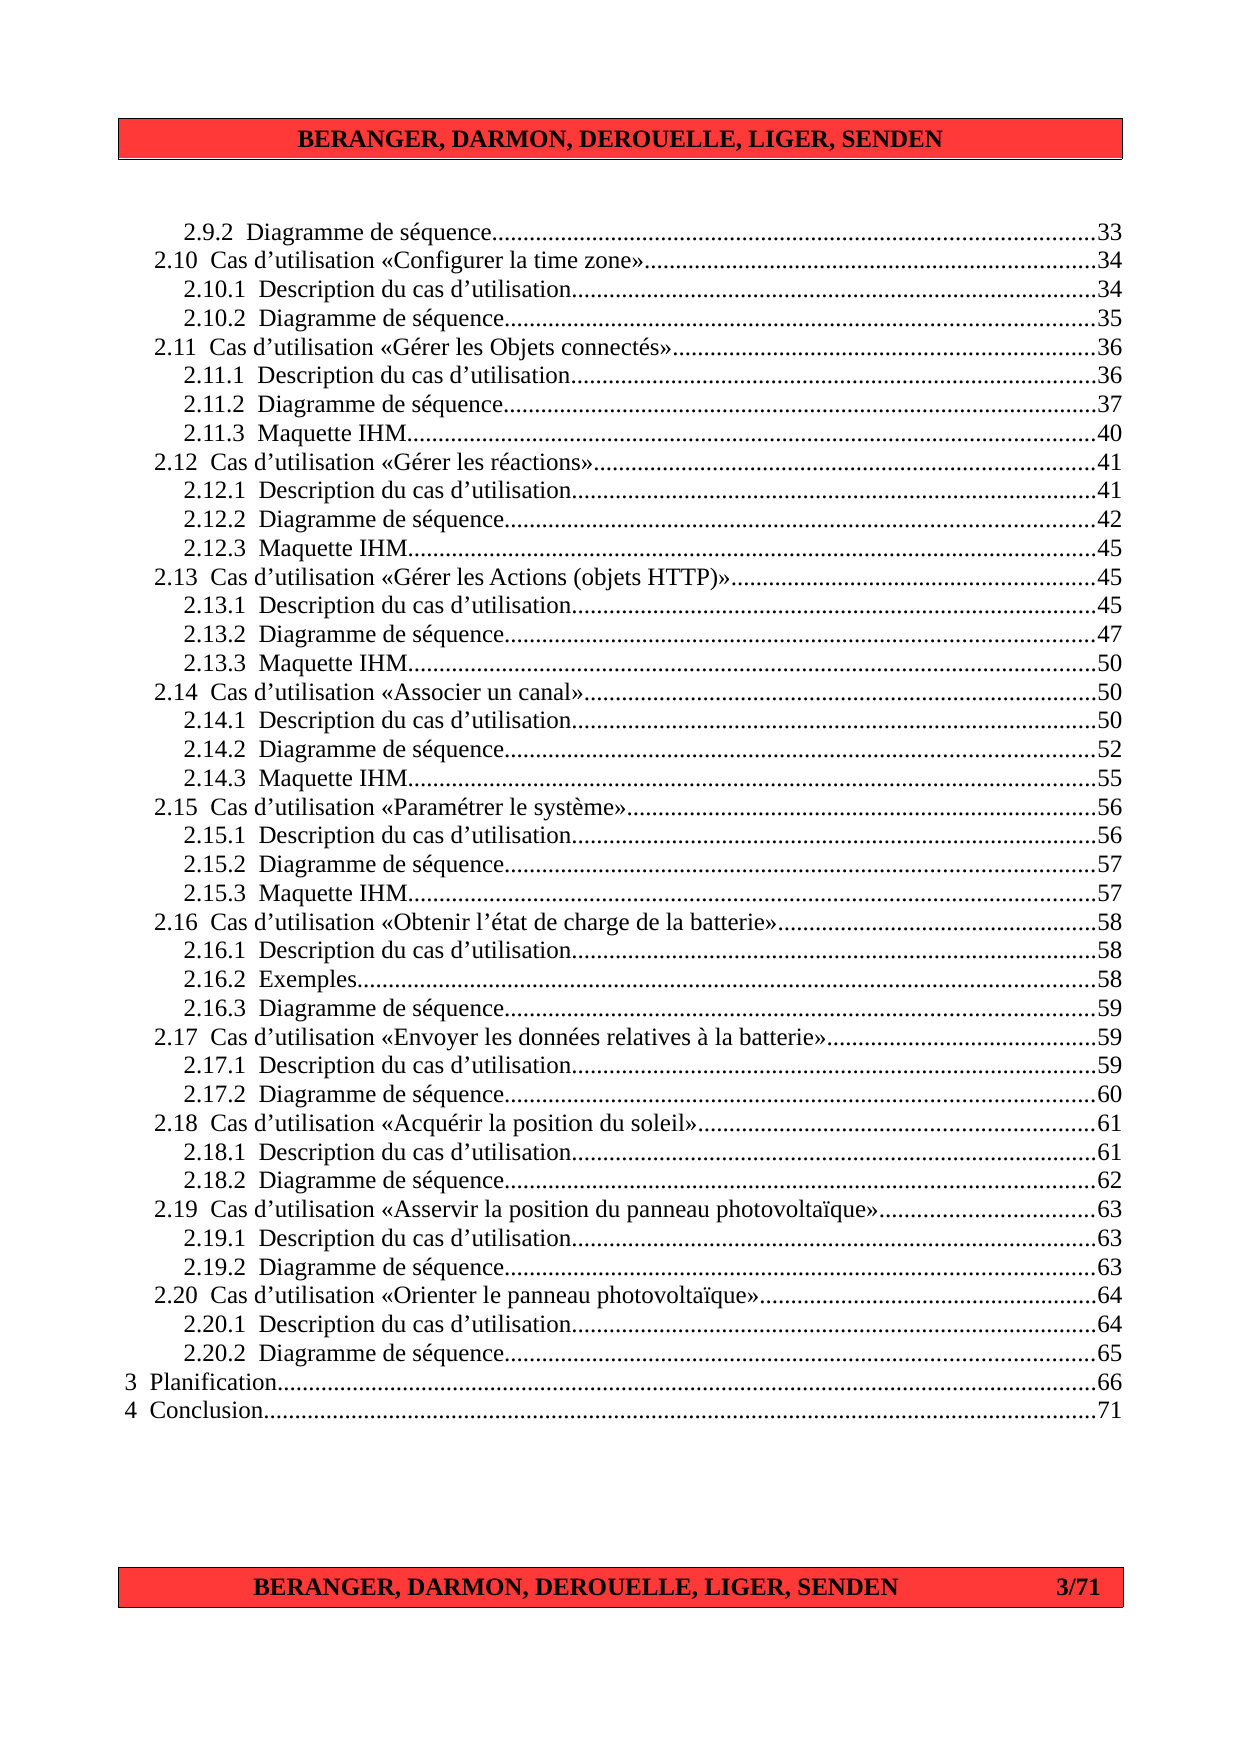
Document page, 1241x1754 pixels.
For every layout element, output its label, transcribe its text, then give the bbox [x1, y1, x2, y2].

text 2.10 Cas d’utilisation «Configurer la time zone» 34 [148, 246, 1122, 274]
text 2.13.2 Diagramme de séquence 47 [177, 619, 1122, 648]
text 2.20.2 Diagramme de séquence 65 [177, 1338, 1122, 1367]
text 4 Conclusion 71 [118, 1396, 1122, 1424]
text 2.20 Cas d’utilisation «Orienter le panneau photovoltaïque» 64 [148, 1281, 1122, 1309]
text 2.9.2 Diagramme de séquence 33 [177, 217, 1122, 246]
text 2.11.3 Maquette IHM 40 [177, 418, 1122, 447]
text 2.19 Cas d’utilisation «Asservir la position du panneau photovoltaïque» 63 [148, 1194, 1122, 1223]
text 2.16.1 Description du cas d’utilisation 58 [177, 936, 1122, 964]
text 2.16.3 Diagramme de séquence 59 [177, 993, 1122, 1022]
text 2.15 Cas d’utilisation «Paramétrer le système» 56 [148, 792, 1122, 821]
text 3 Planification 66 [118, 1367, 1122, 1396]
text 2.11.1 Description du cas d’utilisation 36 [177, 361, 1122, 389]
text 2.14.3 Maquette IHM 55 [177, 763, 1122, 792]
text 2.17 Cas d’utilisation «Envoyer les données relatives à la batterie» 59 [148, 1022, 1122, 1051]
text 2.14.2 Diagramme de séquence 52 [177, 734, 1122, 763]
text 2.18.2 Diagramme de séquence 62 [177, 1166, 1122, 1194]
text 2.15.2 Diagramme de séquence 57 [177, 849, 1122, 878]
text 2.18.1 Description du cas d’utilisation 61 [177, 1137, 1122, 1166]
text 2.12 Cas d’utilisation «Gérer les réactions» 41 [148, 447, 1122, 476]
text 2.18 Cas d’utilisation «Acquérir la position du soleil» 61 [148, 1108, 1122, 1137]
text 2.16 Cas d’utilisation «Obtenir l’état de charge de la batterie» 58 [148, 907, 1122, 936]
text 2.13.3 Maquette IHM 50 [177, 648, 1122, 677]
text 2.12.3 Maquette IHM 45 [177, 533, 1122, 562]
text 2.17.1 Description du cas d’utilisation 59 [177, 1051, 1122, 1079]
text 2.14.1 Description du cas d’utilisation 50 [177, 706, 1122, 734]
text 2.10.2 Diagramme de séquence 35 [177, 303, 1122, 332]
text 2.11.2 Diagramme de séquence 37 [177, 389, 1122, 418]
text 2.12.1 Description du cas d’utilisation 41 [177, 476, 1122, 504]
text 2.16.2 Exemples 58 [177, 964, 1122, 993]
text 2.19.2 Diagramme de séquence 63 [177, 1252, 1122, 1281]
text 2.17.2 Diagramme de séquence 60 [177, 1079, 1122, 1108]
text 2.13 Cas d’utilisation «Gérer les Actions (objets HTTP)» 45 [148, 562, 1122, 591]
text 2.11 Cas d’utilisation «Gérer les Objets connectés» 36 [148, 332, 1122, 361]
text 2.15.1 Description du cas d’utilisation 56 [177, 821, 1122, 849]
text 2.10.1 Description du cas d’utilisation 34 [177, 274, 1122, 303]
text 2.14 Cas d’utilisation «Associer un canal» 50 [148, 677, 1122, 706]
text 2.20.1 Description du cas d’utilisation 64 [177, 1309, 1122, 1338]
text 2.13.1 Description du cas d’utilisation 45 [177, 591, 1122, 619]
text 2.12.2 Diagramme de séquence 42 [177, 504, 1122, 533]
text 2.15.3 Maquette IHM 57 [177, 878, 1122, 907]
text 2.19.1 Description du cas d’utilisation 63 [177, 1223, 1122, 1252]
